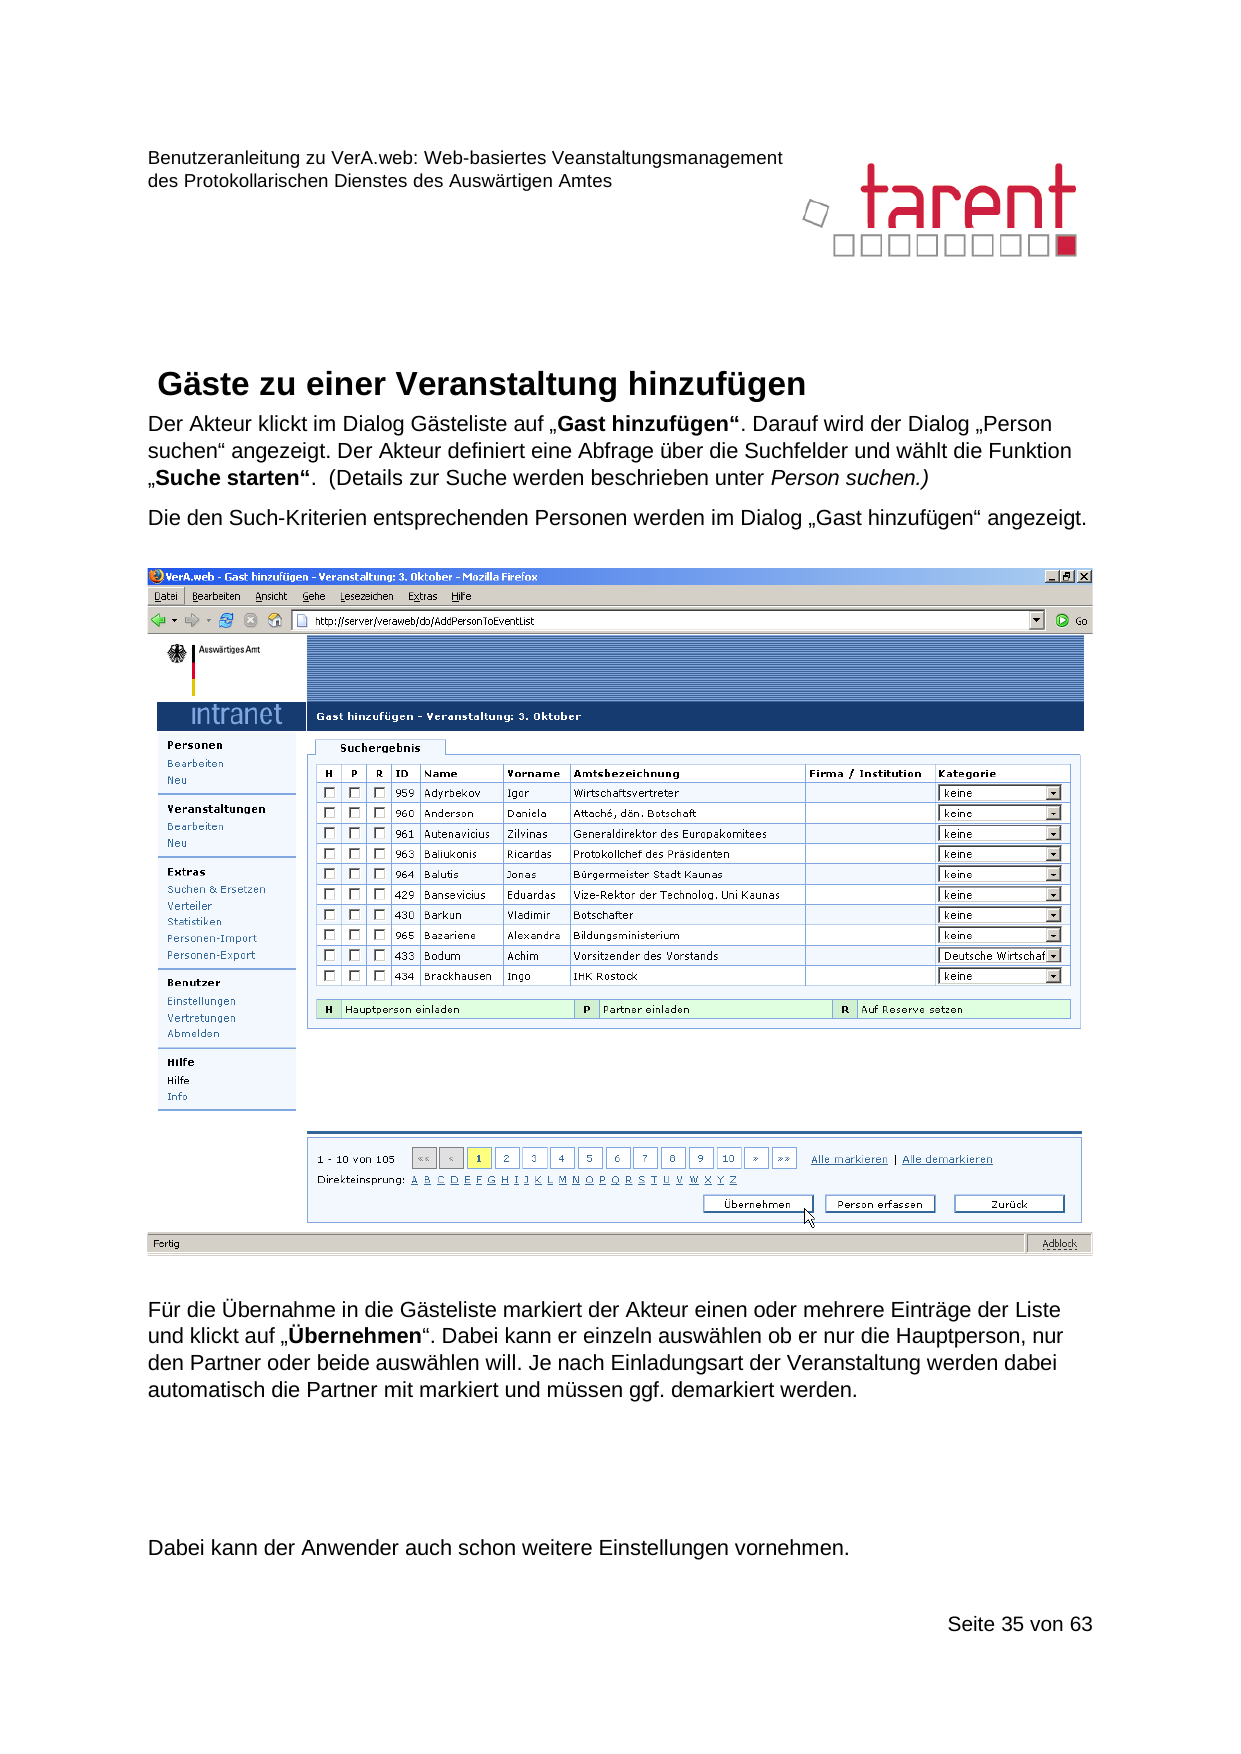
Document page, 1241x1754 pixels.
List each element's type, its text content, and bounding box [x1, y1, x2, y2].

text Für die Übernahme in die Gästeliste markiert der Akteur einen oder mehrere Einträge der Liste und klickt auf „Übernehmen“. Dabei kann er einzeln auswählen ob er nur die Hauptperson, nur den Partner oder beide auswählen will. Je nach Einladungsart der Veranstaltung werden dabei automatisch die Partner mit markiert und müssen ggf. demarkiert werden. [148, 1297, 1092, 1402]
subtitle Gäste zu einer Veranstaltung hinzufügen [148, 364, 1092, 402]
text Der Akteur klickt im Dialog Gästeliste auf „Gast hinzufügen“. Darauf wird der Dialog „Person suchen“ angezeigt. Der Akteur definiert eine Abfrage über die Suchfelder und wählt die Funktion „Suche starten“. (Details zur Suche werden beschrieben unter Person suchen.) [148, 412, 1092, 490]
text Die den Such-Kriterien entsprechenden Personen werden im Dialog „Gast hinzufügen“ angezeigt. [148, 505, 1092, 529]
picture [147, 568, 1093, 1256]
picture [790, 151, 1091, 268]
text Dabei kann der Anwender auch schon weitere Einstellungen vornehmen. [148, 1535, 1092, 1560]
